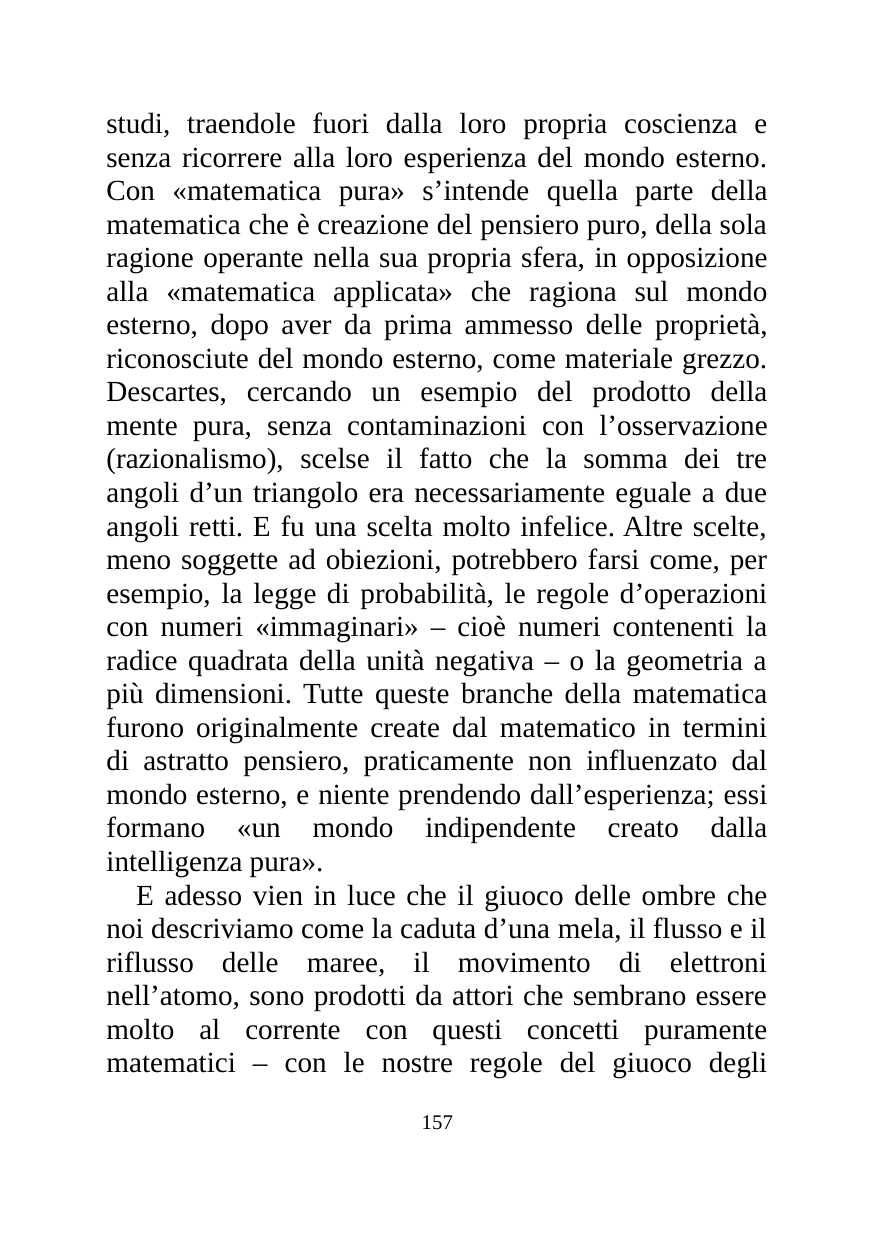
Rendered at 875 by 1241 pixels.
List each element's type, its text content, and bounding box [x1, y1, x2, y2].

text studi, traendole fuori dalla loro propria coscienza e senza ricorrere alla loro esperienza del mondo esterno. Con «matematica pura» s’intende quella parte della matematica che è creazione del pensiero puro, della sola ragione operante nella sua propria sfera, in opposizione alla «matematica applicata» che ragiona sul mondo esterno, dopo aver da prima ammesso delle proprietà, riconosciute del mondo esterno, come materiale grezzo. Descartes, cercando un esempio del prodotto della mente pura, senza contaminazioni con l’osservazione (razionalismo), scelse il fatto che la somma dei tre angoli d’un triangolo era necessariamente eguale a due angoli retti. E fu una scelta molto infelice. Altre scelte, meno soggette ad obiezioni, potrebbero farsi come, per esempio, la legge di probabilità, le regole d’operazioni con numeri «immaginari» – cioè numeri contenenti la radice quadrata della unità negativa – o la geometria a più dimensioni. Tutte queste branche della matematica furono originalmente create dal matematico in termini di astratto pensiero, praticamente non influenzato dal mondo esterno, e niente prendendo dall’esperienza; essi formano «un mondo indipendente creato dalla intelligenza pura». [106, 106, 768, 878]
text E adesso vien in luce che il giuoco delle ombre che noi descriviamo come la caduta d’una mela, il flusso e il riflusso delle maree, il movimento di elettroni nell’atomo, sono prodotti da attori che sembrano essere molto al corrente con questi concetti puramente matematici – con le nostre regole del giuoco degli [106, 878, 768, 1079]
